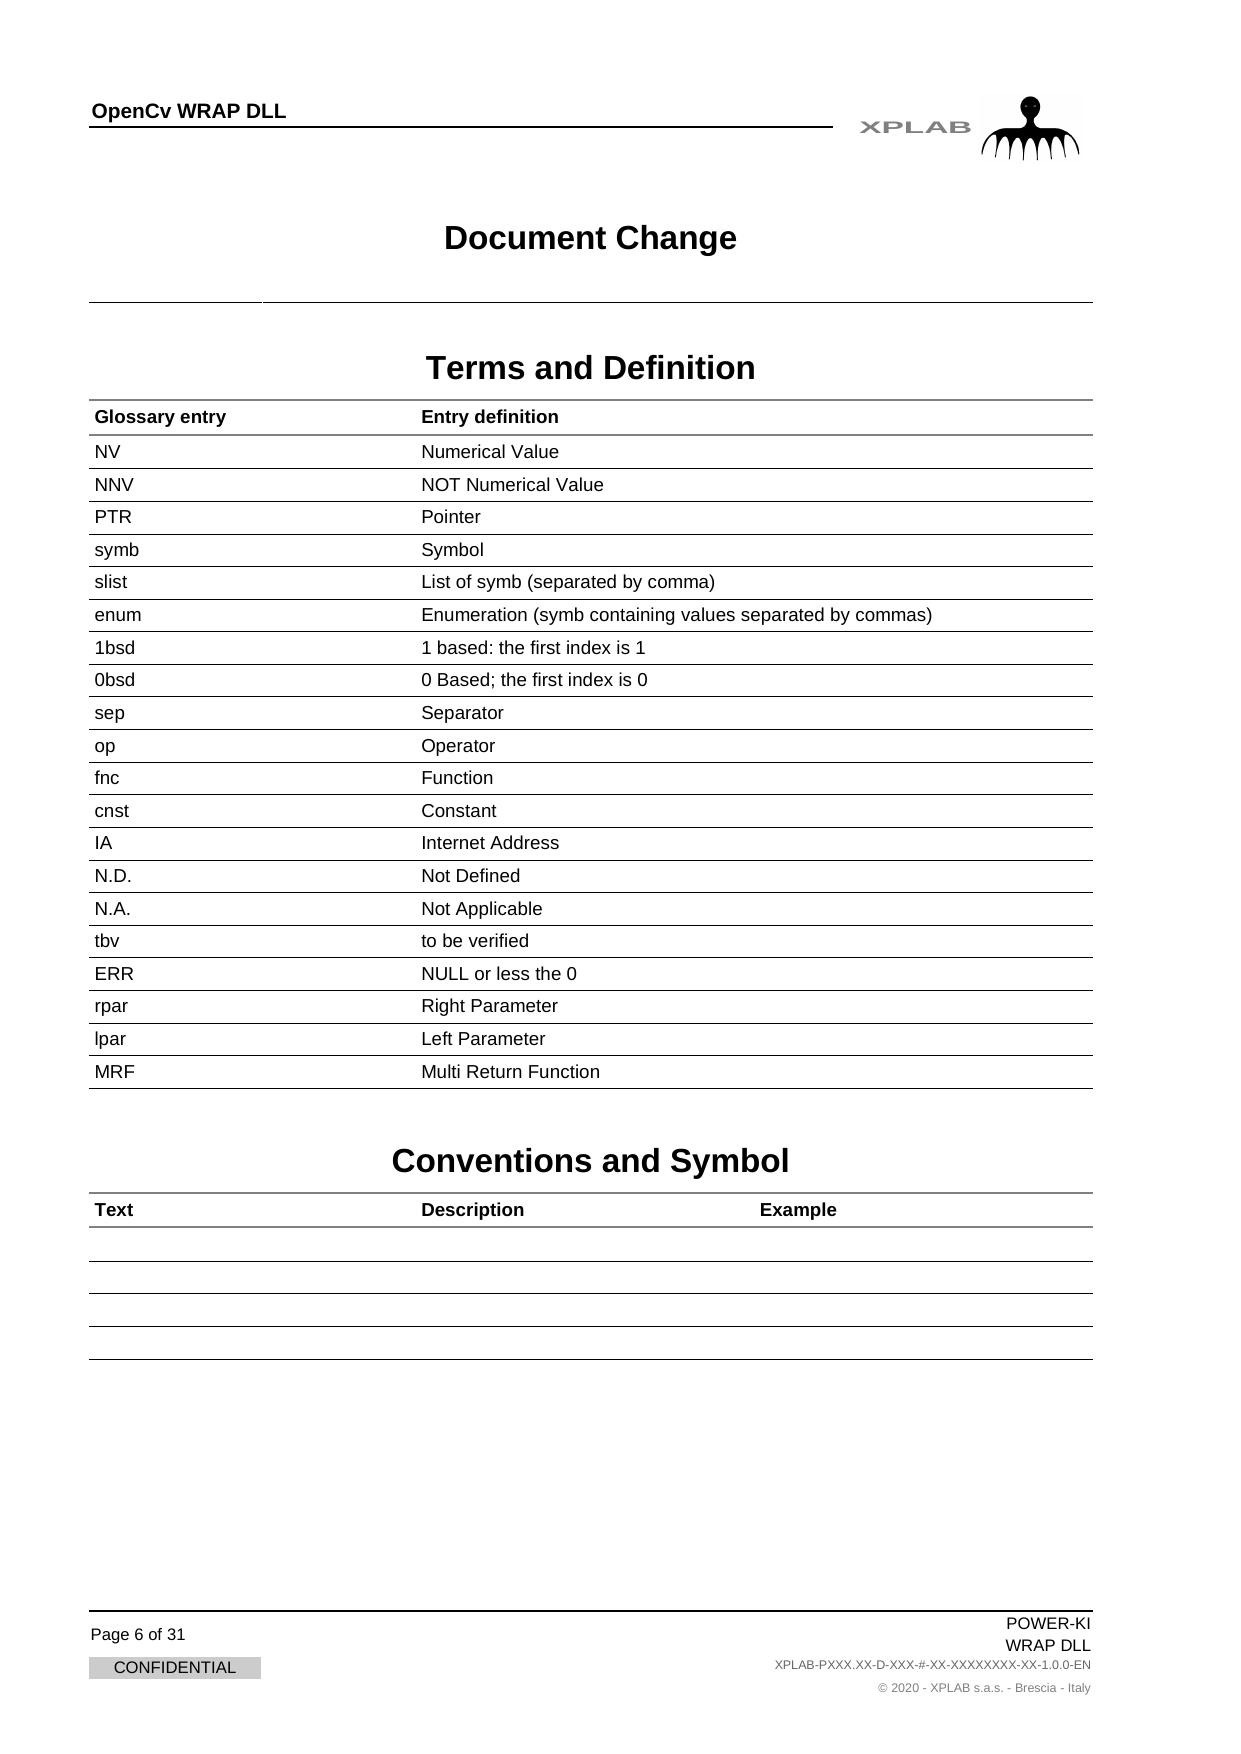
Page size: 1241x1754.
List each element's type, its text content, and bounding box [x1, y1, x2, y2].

table_cell Numerical Value [415, 436, 1093, 468]
table_cell [754, 1262, 1093, 1293]
table_cell Multi Return Function [415, 1056, 1093, 1088]
table_cell NV [89, 436, 415, 468]
table_cell NOT Numerical Value [415, 469, 1093, 501]
table_cell Function [415, 763, 1093, 794]
table_cell IA [89, 828, 415, 860]
table_cell MRF [89, 1056, 415, 1088]
table_cell Internet Address [415, 828, 1093, 860]
table_cell NNV [89, 469, 415, 501]
table_cell 1 based: the first index is 1 [415, 632, 1093, 664]
table_header Example [754, 1194, 1093, 1226]
table_cell op [89, 730, 415, 762]
table_cell [89, 1228, 415, 1261]
table_cell Pointer [415, 502, 1093, 534]
table_cell N.D. [89, 861, 415, 892]
table_cell Enumeration (symb containing values separated by commas) [415, 600, 1093, 631]
table_cell rpar [89, 991, 415, 1023]
table_cell symb [89, 535, 415, 566]
text Document Change [88, 220, 1093, 257]
table_cell Left Parameter [415, 1024, 1093, 1055]
table_cell sep [89, 697, 415, 729]
table_cell NULL or less the 0 [415, 958, 1093, 990]
table_cell N.A. [89, 893, 415, 925]
table_cell [754, 1294, 1093, 1326]
table_cell PTR [89, 502, 415, 534]
table_cell cnst [89, 795, 415, 827]
table_cell fnc [89, 763, 415, 794]
table_header Description [415, 1194, 754, 1226]
table_header [89, 269, 262, 302]
table_cell [415, 1294, 754, 1326]
table_cell ERR [89, 958, 415, 990]
table_header Glossary entry [89, 401, 415, 434]
table_header Text [89, 1194, 415, 1226]
table_cell Operator [415, 730, 1093, 762]
table_cell [415, 1228, 754, 1261]
table_cell [89, 1327, 415, 1359]
table_cell enum [89, 600, 415, 631]
table_cell 0 Based; the first index is 0 [415, 665, 1093, 696]
table_cell Not Defined [415, 861, 1093, 892]
table_cell [754, 1228, 1093, 1261]
table_cell lpar [89, 1024, 415, 1055]
text Conventions and Symbol [88, 1142, 1093, 1179]
table_cell 1bsd [89, 632, 415, 664]
table_cell Not Applicable [415, 893, 1093, 925]
table_cell 0bsd [89, 665, 415, 696]
table_cell List of symb (separated by comma) [415, 567, 1093, 599]
table_cell [415, 1327, 1093, 1359]
table_cell Separator [415, 697, 1093, 729]
table_cell to be verified [415, 926, 1093, 957]
picture [978, 92, 1083, 164]
text Terms and Definition [88, 350, 1093, 387]
table_cell Right Parameter [415, 991, 1093, 1023]
table_cell [89, 1262, 415, 1293]
table_header Entry definition [415, 401, 1093, 434]
table_cell Constant [415, 795, 1093, 827]
table_cell [415, 1262, 754, 1293]
table_header [263, 269, 1093, 302]
table_cell [89, 1294, 415, 1326]
table_cell tbv [89, 926, 415, 957]
table_cell Symbol [415, 535, 1093, 566]
table_cell slist [89, 567, 415, 599]
